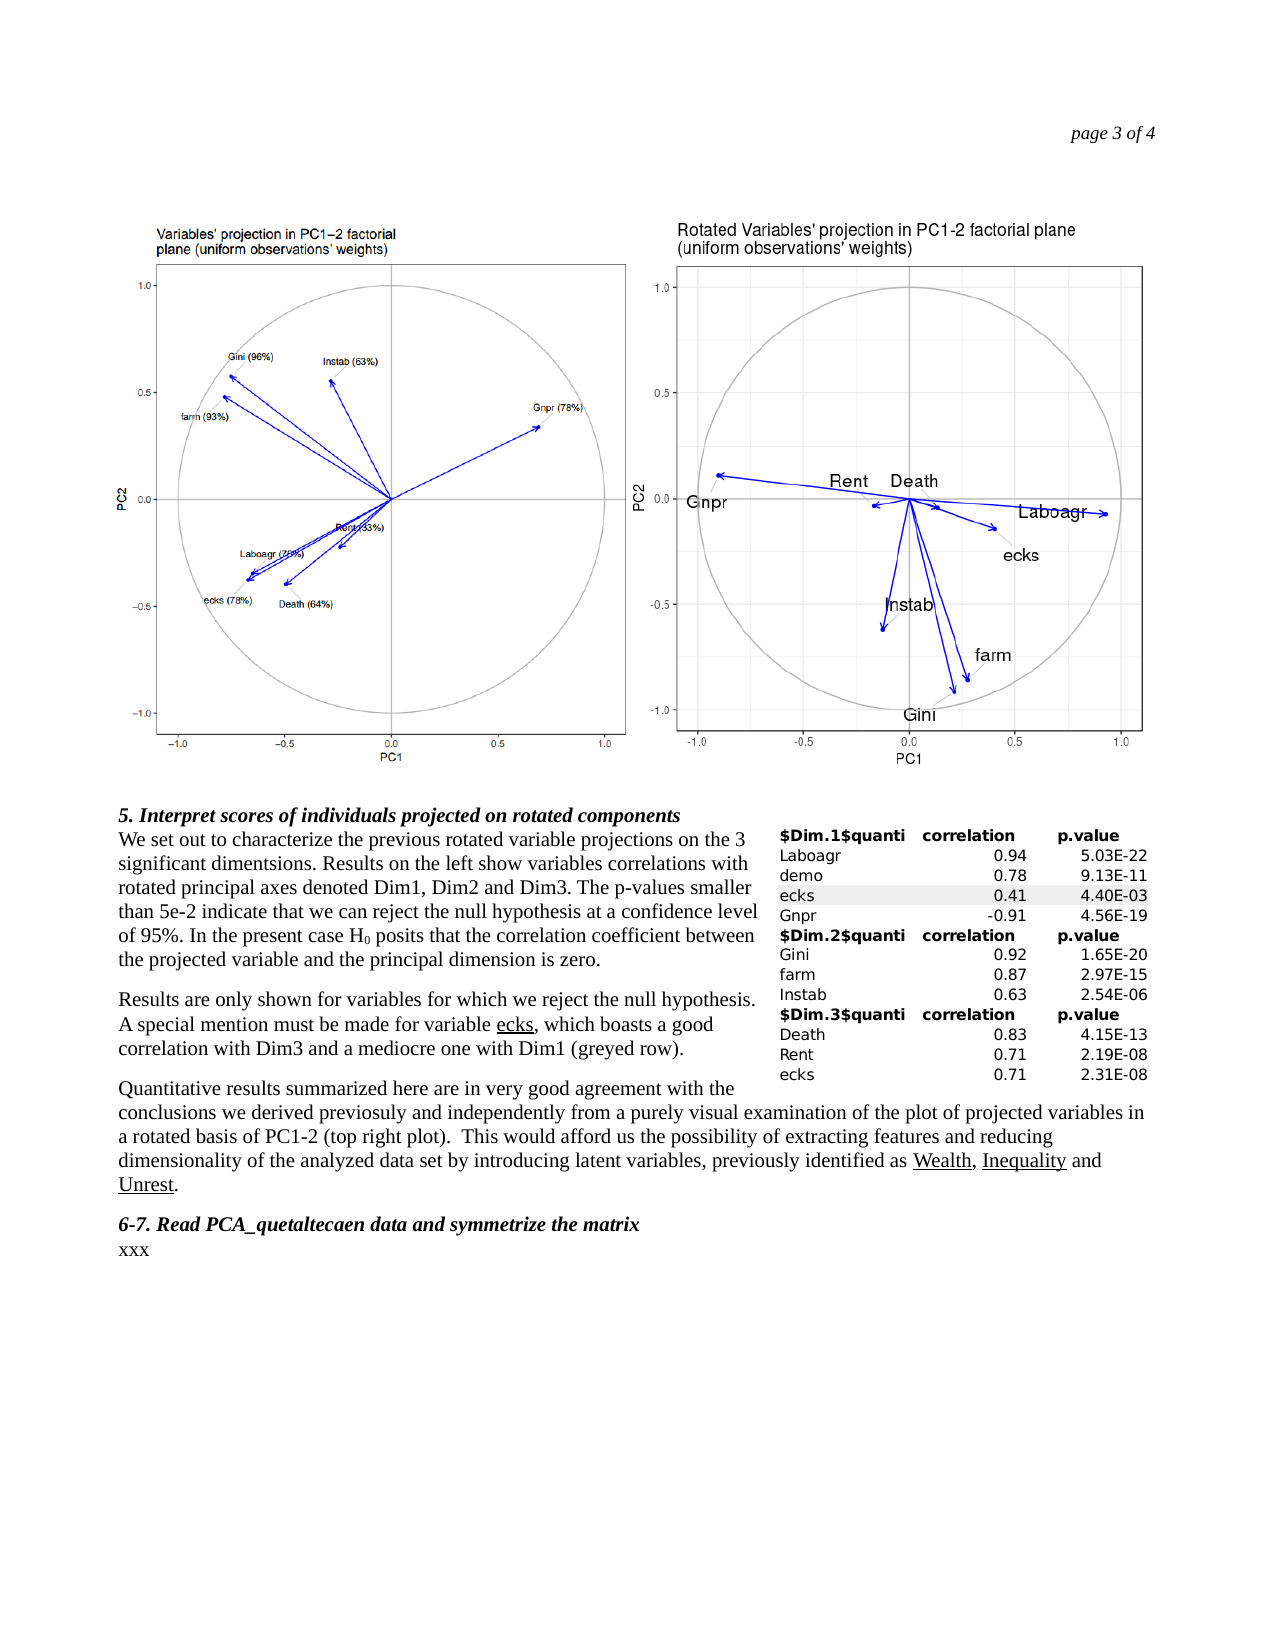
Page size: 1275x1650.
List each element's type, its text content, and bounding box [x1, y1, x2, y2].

text 5. Interpret scores of individuals projected on rotated components We set out to characterize the previous rotated variable projections on the 3 significant dimentsions. Results on the left show variables correlations with rotated principal axes denoted Dim1, Dim2 and Dim3. The p-values smaller than 5e-2 indicate that we can reject the null hypothesis at a confidence level of 95%. In the present case H0 posits that the correlation coefficient between the projected variable and the principal dimension is zero. [118, 803, 1157, 971]
picture [113, 222, 1148, 766]
text 6-7. Read PCA_quetaltecaen data and symmetrize the matrix xxx [118, 1212, 1157, 1261]
text Quantitative results summarized here are in very good agreement with the conclusions we derived previosuly and independently from a purely visual examination of the plot of projected variables in a rotated basis of PC1-2 (top right plot). This would afford us the possibility of extracting features and reducing dimensionality of the analyzed data set by introducing latent variables, previously identified as Wealth, Inequality and Unrest. [118, 1076, 1157, 1196]
text Results are only shown for variables for which we reject the null hypothesis. A special mention must be made for variable ecks, which boasts a good correlation with Dim3 and a mediocre one with Dim1 (greyed row). [118, 987, 1157, 1059]
